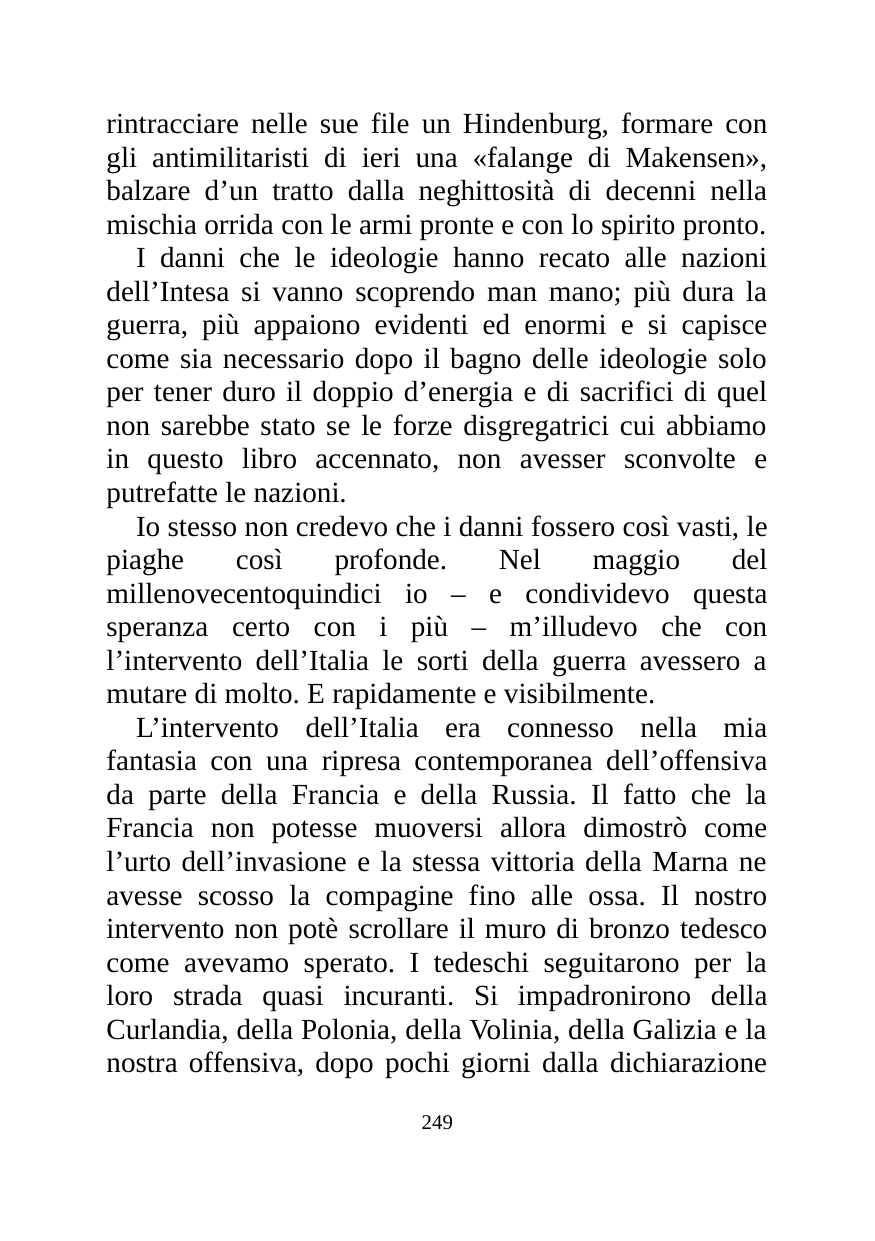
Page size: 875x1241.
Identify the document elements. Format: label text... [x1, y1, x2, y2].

text L’intervento dell’Italia era connesso nella mia fantasia con una ripresa contemporanea dell’offensiva da parte della Francia e della Russia. Il fatto che la Francia non potesse muoversi allora dimostrò come l’urto dell’invasione e la stessa vittoria della Marna ne avesse scosso la compagine fino alle ossa. Il nostro intervento non potè scrollare il muro di bronzo tedesco come avevamo sperato. I tedeschi seguitarono per la loro strada quasi incuranti. Si impadronirono della Curlandia, della Polonia, della Volinia, della Galizia e la nostra offensiva, dopo pochi giorni dalla dichiarazione [106, 710, 768, 1079]
text I danni che le ideologie hanno recato alle nazioni dell’Intesa si vanno scoprendo man mano; più dura la guerra, più appaiono evidenti ed enormi e si capisce come sia necessario dopo il bagno delle ideologie solo per tener duro il doppio d’energia e di sacrifici di quel non sarebbe stato se le forze disgregatrici cui abbiamo in questo libro accennato, non avesser sconvolte e putrefatte le nazioni. [106, 240, 768, 509]
text rintracciare nelle sue file un Hindenburg, formare con gli antimilitaristi di ieri una «falange di Makensen», balzare d’un tratto dalla neghittosità di decenni nella mischia orrida con le armi pronte e con lo spirito pronto. [106, 106, 768, 240]
text Io stesso non credevo che i danni fossero così vasti, le piaghe così profonde. Nel maggio del millenovecentoquindici io – e condividevo questa speranza certo con i più – m’illudevo che con l’intervento dell’Italia le sorti della guerra avessero a mutare di molto. E rapidamente e visibilmente. [106, 509, 768, 710]
